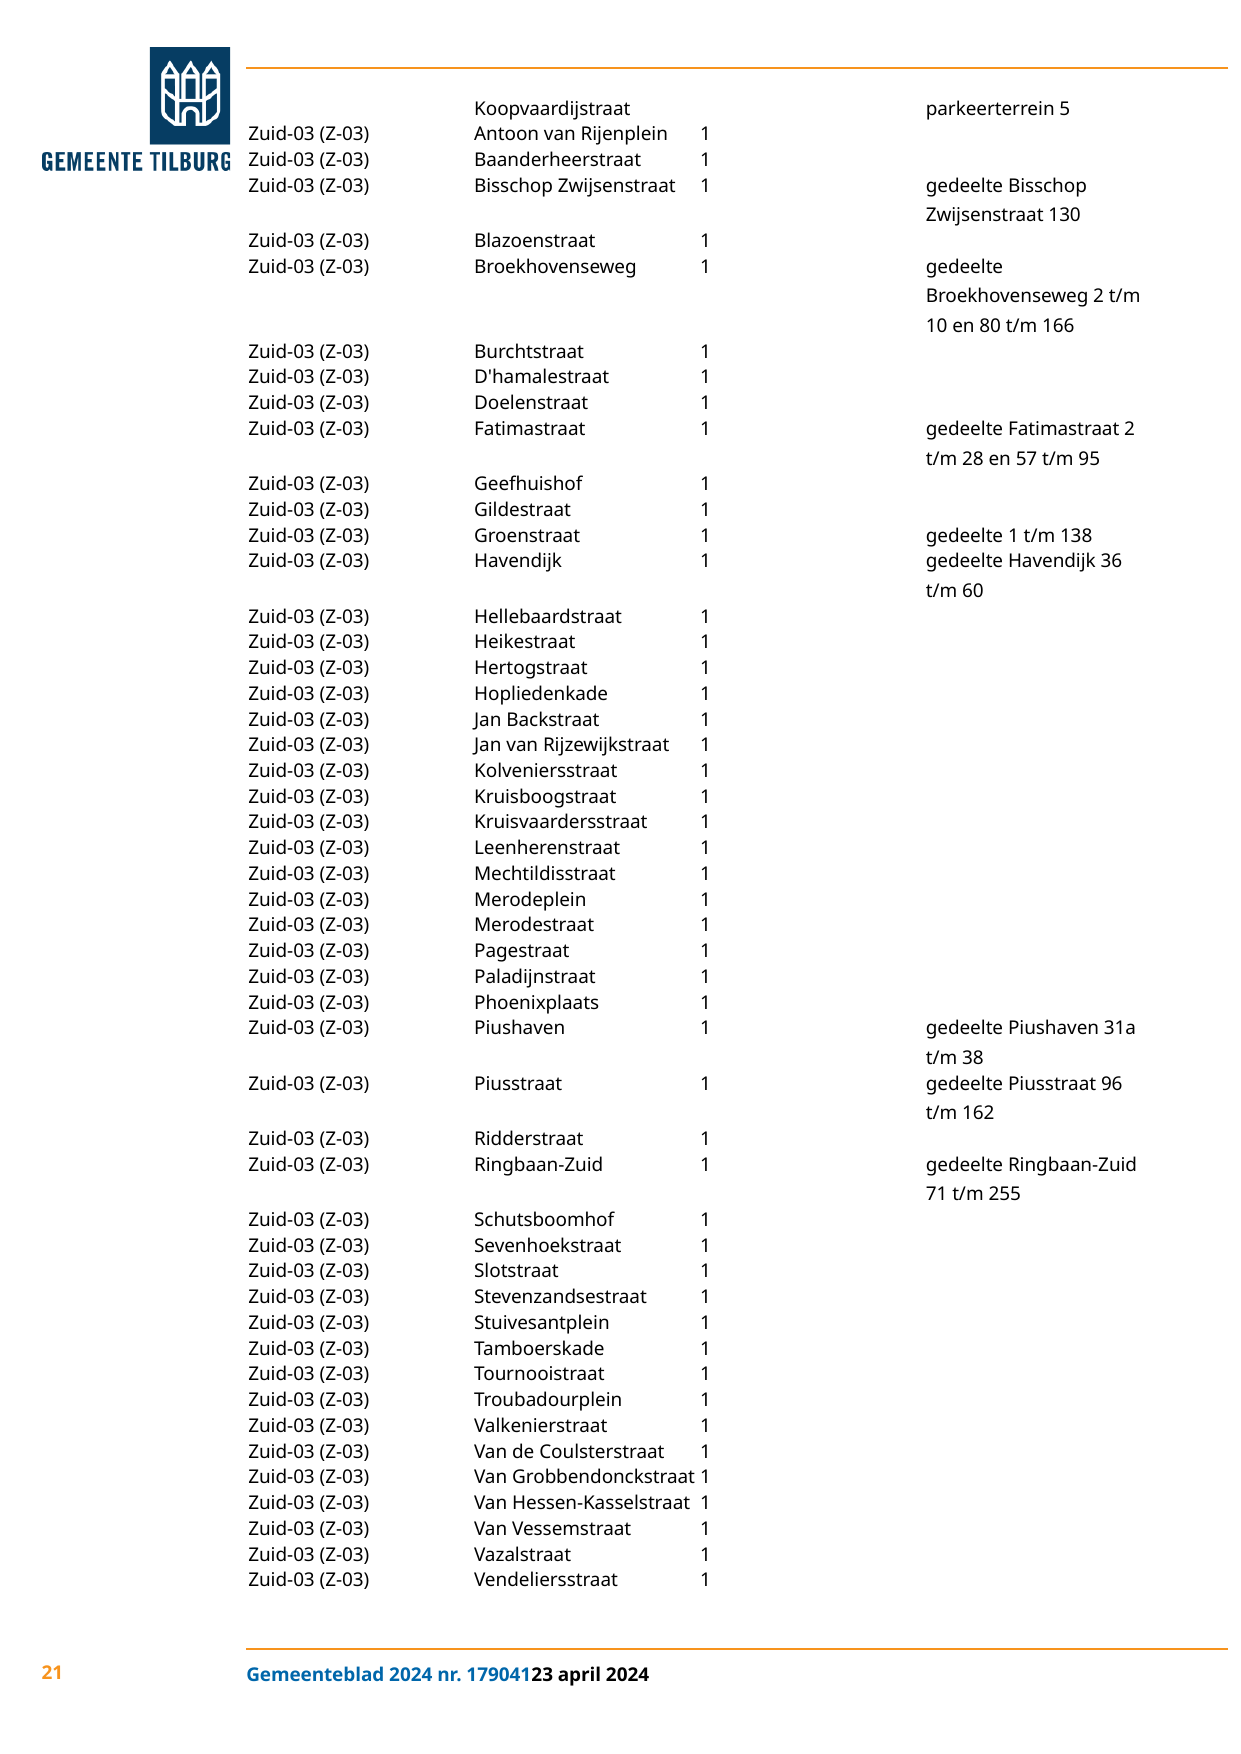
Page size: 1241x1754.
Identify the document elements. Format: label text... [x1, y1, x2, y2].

table_cell 1 [700, 1335, 926, 1361]
table_cell [248, 95, 474, 121]
table_cell Zuid-03 (Z-03) [248, 172, 474, 227]
table_cell 1 [700, 1515, 926, 1541]
table_cell 1 [700, 1258, 926, 1283]
table_cell Zuid-03 (Z-03) [248, 706, 474, 732]
table_cell gedeelte Ringbaan-Zuid 71 t/m 255 [926, 1151, 1152, 1206]
table_cell Kolveniersstraat [474, 757, 700, 783]
table_cell Zuid-03 (Z-03) [248, 963, 474, 989]
table_cell Zuid-03 (Z-03) [248, 253, 474, 338]
table_cell 1 [700, 629, 926, 654]
table_cell Van Grobbendonckstraat [474, 1464, 700, 1489]
table_cell Zuid-03 (Z-03) [248, 1361, 474, 1386]
table_cell Zuid-03 (Z-03) [248, 470, 474, 496]
table_cell Piushaven [474, 1015, 700, 1070]
table_cell Jan van Rijzewijkstraat [474, 732, 700, 757]
table_cell Paladijnstraat [474, 963, 700, 989]
table_cell Stuivesantplein [474, 1309, 700, 1335]
table_cell 1 [700, 121, 926, 146]
table_cell [926, 912, 1152, 937]
table_cell Ringbaan-Zuid [474, 1151, 700, 1206]
table_cell [926, 1386, 1152, 1412]
table_cell gedeelte Broekhovenseweg 2 t/m 10 en 80 t/m 166 [926, 253, 1152, 338]
table_cell Zuid-03 (Z-03) [248, 886, 474, 912]
table_cell Zuid-03 (Z-03) [248, 1566, 474, 1592]
table_cell [926, 1541, 1152, 1566]
table_cell Kruisvaardersstraat [474, 809, 700, 834]
table_cell [926, 757, 1152, 783]
table_cell [926, 886, 1152, 912]
table_cell Hellebaardstraat [474, 603, 700, 629]
table_cell Zuid-03 (Z-03) [248, 1232, 474, 1258]
table_cell Zuid-03 (Z-03) [248, 757, 474, 783]
table_cell [926, 989, 1152, 1014]
table_cell parkeerterrein 5 [926, 95, 1152, 121]
table_cell 1 [700, 1386, 926, 1412]
table_cell Zuid-03 (Z-03) [248, 1541, 474, 1566]
picture [41, 47, 231, 172]
table_cell 1 [700, 1566, 926, 1592]
table_cell Zuid-03 (Z-03) [248, 1258, 474, 1283]
table_cell gedeelte Bisschop Zwijsenstraat 130 [926, 172, 1152, 227]
table_cell Zuid-03 (Z-03) [248, 1125, 474, 1151]
table_cell 1 [700, 1412, 926, 1438]
table_cell Stevenzandsestraat [474, 1284, 700, 1309]
table_cell gedeelte 1 t/m 138 [926, 522, 1152, 548]
table_cell [926, 938, 1152, 963]
table_cell 1 [700, 389, 926, 415]
table_cell Zuid-03 (Z-03) [248, 912, 474, 937]
table_cell 1 [700, 1284, 926, 1309]
table_cell Zuid-03 (Z-03) [248, 1464, 474, 1489]
table_cell gedeelte Piushaven 31a t/m 38 [926, 1015, 1152, 1070]
table_cell Hertogstraat [474, 654, 700, 680]
table_cell [926, 389, 1152, 415]
table_cell Broekhovenseweg [474, 253, 700, 338]
table_cell Zuid-03 (Z-03) [248, 548, 474, 603]
table_cell 1 [700, 757, 926, 783]
table_cell [926, 1464, 1152, 1489]
table_cell Antoon van Rijenplein [474, 121, 700, 146]
table_cell [926, 732, 1152, 757]
table_cell [926, 121, 1152, 146]
table_cell [926, 364, 1152, 389]
table_cell [926, 1489, 1152, 1515]
table_cell 1 [700, 835, 926, 860]
table_cell 1 [700, 548, 926, 603]
table_cell 1 [700, 989, 926, 1014]
table_cell Leenherenstraat [474, 835, 700, 860]
table_cell Zuid-03 (Z-03) [248, 1070, 474, 1125]
table_cell [926, 963, 1152, 989]
table_cell [926, 338, 1152, 364]
table_cell Zuid-03 (Z-03) [248, 603, 474, 629]
table_cell [926, 1361, 1152, 1386]
table_cell 1 [700, 1151, 926, 1206]
table_cell Valkenierstraat [474, 1412, 700, 1438]
table_cell 1 [700, 809, 926, 834]
table_cell Vazalstraat [474, 1541, 700, 1566]
table_cell Zuid-03 (Z-03) [248, 496, 474, 522]
table_cell 1 [700, 1015, 926, 1070]
table_cell Merodeplein [474, 886, 700, 912]
table_cell [926, 1515, 1152, 1541]
table_cell Zuid-03 (Z-03) [248, 415, 474, 470]
table_cell 1 [700, 680, 926, 706]
table_cell Zuid-03 (Z-03) [248, 654, 474, 680]
table_cell 1 [700, 1070, 926, 1125]
table_cell Zuid-03 (Z-03) [248, 1412, 474, 1438]
table_cell [926, 603, 1152, 629]
table_cell Zuid-03 (Z-03) [248, 783, 474, 809]
table_cell [926, 809, 1152, 834]
table_cell Gildestraat [474, 496, 700, 522]
table_cell Van de Coulsterstraat [474, 1438, 700, 1463]
table_cell 1 [700, 860, 926, 886]
table_cell D'hamalestraat [474, 364, 700, 389]
table_cell Zuid-03 (Z-03) [248, 522, 474, 548]
table_cell [926, 227, 1152, 253]
table_cell 1 [700, 470, 926, 496]
table_cell Zuid-03 (Z-03) [248, 1284, 474, 1309]
table_cell 1 [700, 364, 926, 389]
table_cell Zuid-03 (Z-03) [248, 146, 474, 172]
table_cell Zuid-03 (Z-03) [248, 809, 474, 834]
table_cell Havendijk [474, 548, 700, 603]
table_cell [926, 654, 1152, 680]
table_cell Groenstraat [474, 522, 700, 548]
table_cell Zuid-03 (Z-03) [248, 680, 474, 706]
table_cell Vendeliersstraat [474, 1566, 700, 1592]
table_cell Pagestraat [474, 938, 700, 963]
table_cell Zuid-03 (Z-03) [248, 1438, 474, 1463]
table_cell 1 [700, 1438, 926, 1463]
table_cell Zuid-03 (Z-03) [248, 989, 474, 1014]
table_cell [926, 1438, 1152, 1463]
table_cell gedeelte Piusstraat 96 t/m 162 [926, 1070, 1152, 1125]
table_cell Sevenhoekstraat [474, 1232, 700, 1258]
table_cell [926, 1284, 1152, 1309]
table_cell 1 [700, 603, 926, 629]
table_cell Mechtildisstraat [474, 860, 700, 886]
table_cell gedeelte Havendijk 36 t/m 60 [926, 548, 1152, 603]
table_cell [926, 470, 1152, 496]
table_cell Zuid-03 (Z-03) [248, 121, 474, 146]
table_cell Van Vessemstraat [474, 1515, 700, 1541]
table_cell 1 [700, 1232, 926, 1258]
table_cell [926, 1566, 1152, 1592]
table_cell [926, 629, 1152, 654]
table_cell [926, 835, 1152, 860]
table_cell Burchtstraat [474, 338, 700, 364]
table_cell 1 [700, 253, 926, 338]
table_cell 1 [700, 938, 926, 963]
table_cell [926, 1232, 1152, 1258]
table_cell 1 [700, 338, 926, 364]
table_cell Zuid-03 (Z-03) [248, 1386, 474, 1412]
table_cell 1 [700, 496, 926, 522]
table_cell Bisschop Zwijsenstraat [474, 172, 700, 227]
table_cell Van Hessen-Kasselstraat [474, 1489, 700, 1515]
table_cell [926, 1335, 1152, 1361]
table_cell Zuid-03 (Z-03) [248, 1015, 474, 1070]
table_cell Zuid-03 (Z-03) [248, 1335, 474, 1361]
table_cell Zuid-03 (Z-03) [248, 835, 474, 860]
table_cell [926, 1412, 1152, 1438]
table_cell Zuid-03 (Z-03) [248, 629, 474, 654]
table_cell Baanderheerstraat [474, 146, 700, 172]
table_cell Zuid-03 (Z-03) [248, 860, 474, 886]
table_cell [926, 860, 1152, 886]
table_cell 1 [700, 886, 926, 912]
table_cell Zuid-03 (Z-03) [248, 1151, 474, 1206]
table_cell 1 [700, 1541, 926, 1566]
table_cell 1 [700, 912, 926, 937]
table_cell [926, 496, 1152, 522]
table_cell 1 [700, 227, 926, 253]
table_cell Schutsboomhof [474, 1206, 700, 1232]
table_cell Zuid-03 (Z-03) [248, 364, 474, 389]
table_cell 1 [700, 732, 926, 757]
table_cell [926, 706, 1152, 732]
table_cell 1 [700, 1309, 926, 1335]
table_cell Zuid-03 (Z-03) [248, 938, 474, 963]
table_cell Doelenstraat [474, 389, 700, 415]
table_cell 1 [700, 1464, 926, 1489]
table_cell 1 [700, 1206, 926, 1232]
table_cell 1 [700, 415, 926, 470]
table_cell Zuid-03 (Z-03) [248, 1489, 474, 1515]
table_cell Piusstraat [474, 1070, 700, 1125]
table_cell Tamboerskade [474, 1335, 700, 1361]
table_cell [926, 1309, 1152, 1335]
table_cell [926, 680, 1152, 706]
table_cell 1 [700, 522, 926, 548]
table_cell Zuid-03 (Z-03) [248, 338, 474, 364]
table_cell Ridderstraat [474, 1125, 700, 1151]
table_cell 1 [700, 1125, 926, 1151]
table_cell [926, 1206, 1152, 1232]
table_cell 1 [700, 706, 926, 732]
table_cell Geefhuishof [474, 470, 700, 496]
table_cell 1 [700, 1489, 926, 1515]
table_cell Tournooistraat [474, 1361, 700, 1386]
table_cell Zuid-03 (Z-03) [248, 1309, 474, 1335]
table_cell gedeelte Fatimastraat 2 t/m 28 en 57 t/m 95 [926, 415, 1152, 470]
table_cell [926, 1258, 1152, 1283]
table_cell Blazoenstraat [474, 227, 700, 253]
table_cell Koopvaardijstraat [474, 95, 700, 121]
table_cell 1 [700, 1361, 926, 1386]
table_cell Troubadourplein [474, 1386, 700, 1412]
table_cell Zuid-03 (Z-03) [248, 227, 474, 253]
table_cell 1 [700, 654, 926, 680]
table_cell 1 [700, 963, 926, 989]
table_cell Phoenixplaats [474, 989, 700, 1014]
table_cell Zuid-03 (Z-03) [248, 732, 474, 757]
table_cell 1 [700, 146, 926, 172]
table_cell 1 [700, 172, 926, 227]
table_cell [926, 146, 1152, 172]
table_cell [926, 783, 1152, 809]
table_cell Zuid-03 (Z-03) [248, 389, 474, 415]
table_cell [926, 1125, 1152, 1151]
table_cell Zuid-03 (Z-03) [248, 1206, 474, 1232]
table_cell 1 [700, 783, 926, 809]
table_cell Zuid-03 (Z-03) [248, 1515, 474, 1541]
table_cell Jan Backstraat [474, 706, 700, 732]
table_cell Heikestraat [474, 629, 700, 654]
table_cell [700, 95, 926, 121]
table_cell Merodestraat [474, 912, 700, 937]
table_cell Kruisboogstraat [474, 783, 700, 809]
table_cell Hopliedenkade [474, 680, 700, 706]
table_cell Fatimastraat [474, 415, 700, 470]
table_cell Slotstraat [474, 1258, 700, 1283]
